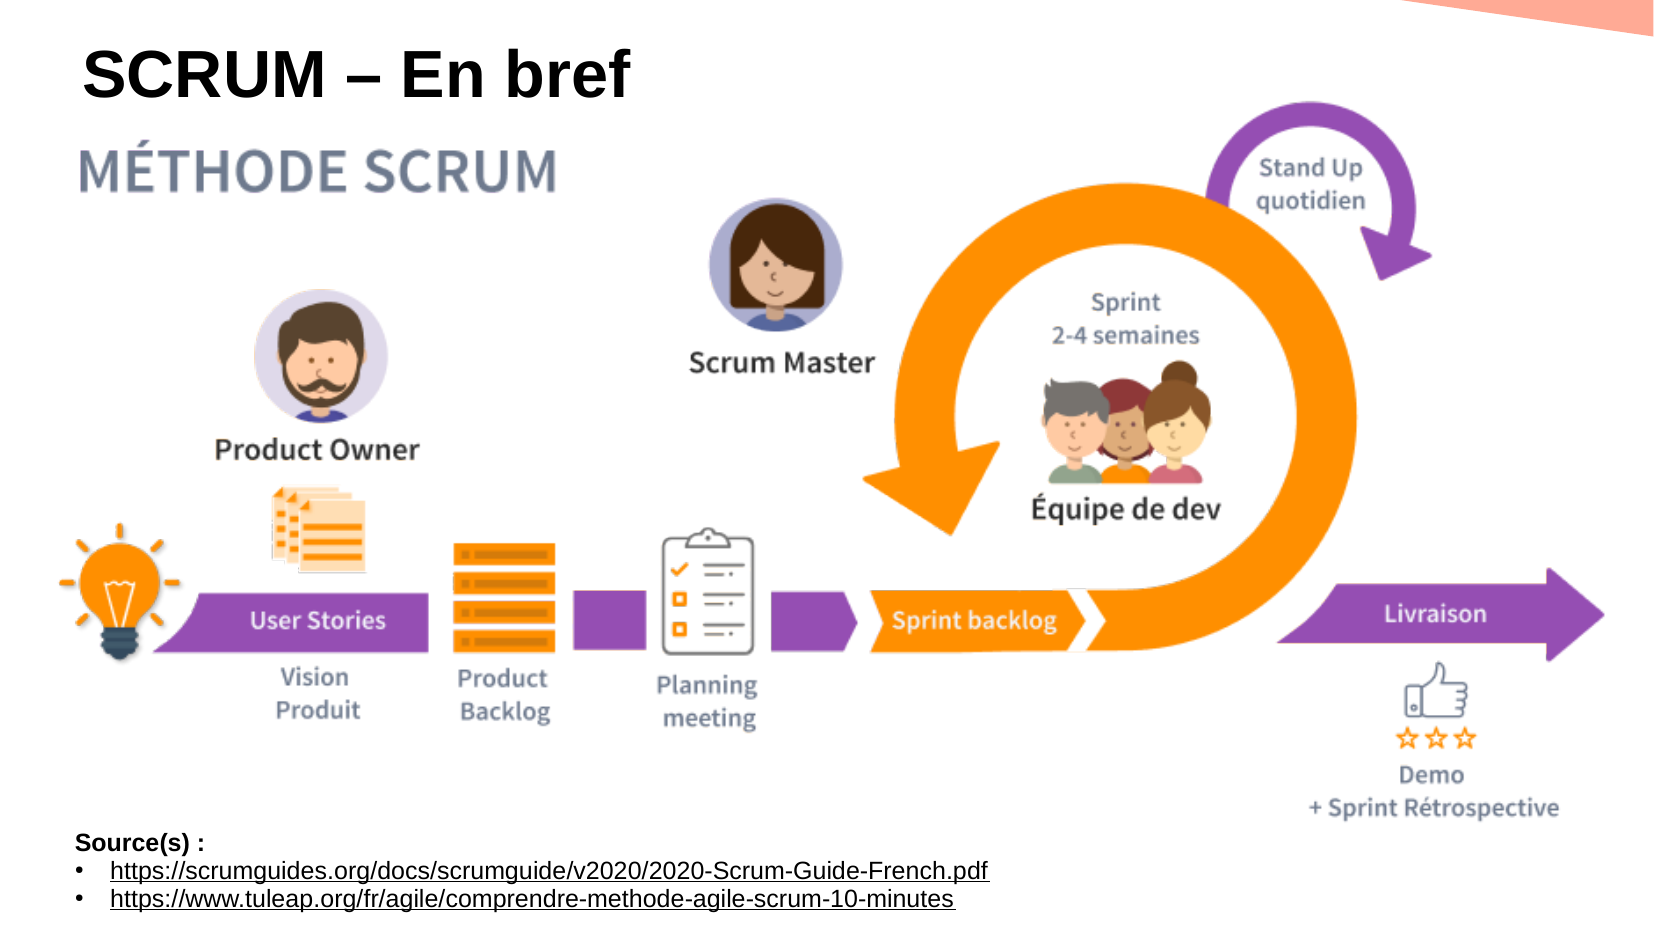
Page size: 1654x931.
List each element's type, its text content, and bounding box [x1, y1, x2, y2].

title SCRUM – En bref [82, 37, 1571, 84]
text_box [1400, 0, 1654, 37]
picture [23, 84, 1631, 846]
text_box Source(s) : https://scrumguides.org/docs/scrumguide/v2020/2020-Scrum-Guide-French.pdf https://www.tuleap.org/fr/agile/comprendre-methode-agile-scrum-10-minutes [60, 846, 1546, 921]
